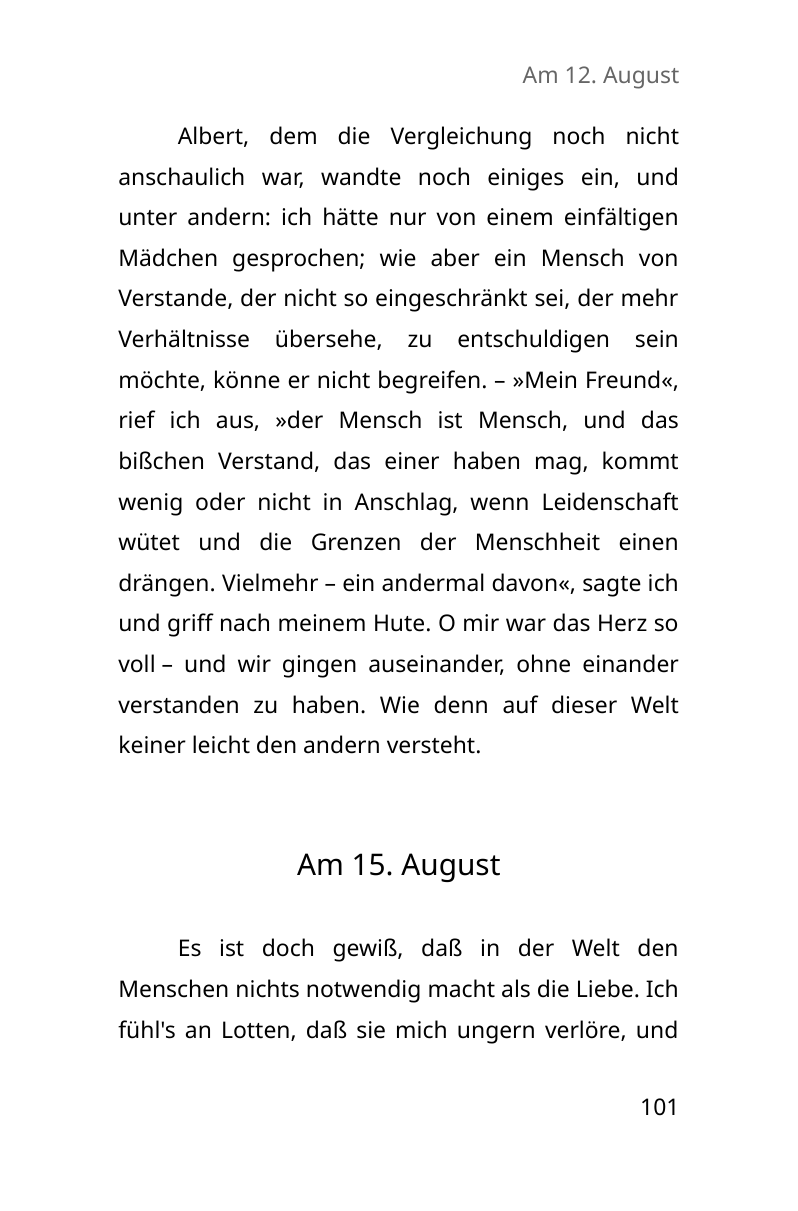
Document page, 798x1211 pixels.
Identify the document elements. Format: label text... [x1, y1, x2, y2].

text Es ist doch gewiß, daß in der Welt den Menschen nichts notwendig macht als die Liebe. Ich fühl's an Lotten, daß sie mich ungern verlöre, und [118, 908, 679, 1045]
text Albert, dem die Vergleichung noch nicht anschaulich war, wandte noch einiges ein, und unter andern: ich hätte nur von einem einfältigen Mädchen gesprochen; wie aber ein Mensch von Verstande, der nicht so eingeschränkt sei, der mehr Verhältnisse übersehe, zu entschuldigen sein möchte, könne er nicht begreifen. – »Mein Freund«, rief ich aus, »der Mensch ist Mensch, und das bißchen Verstand, das einer haben mag, kommt wenig oder nicht in Anschlag, wenn Leidenschaft wütet und die Grenzen der Menschheit einen drängen. Vielmehr – ein andermal davon«, sagte ich und griff nach meinem Hute. O mir war das Herz so voll – und wir gingen auseinander, ohne einander verstanden zu haben. Wie denn auf dieser Welt keiner leicht den andern versteht. [118, 120, 679, 760]
subtitle Am 15. August [118, 805, 679, 884]
